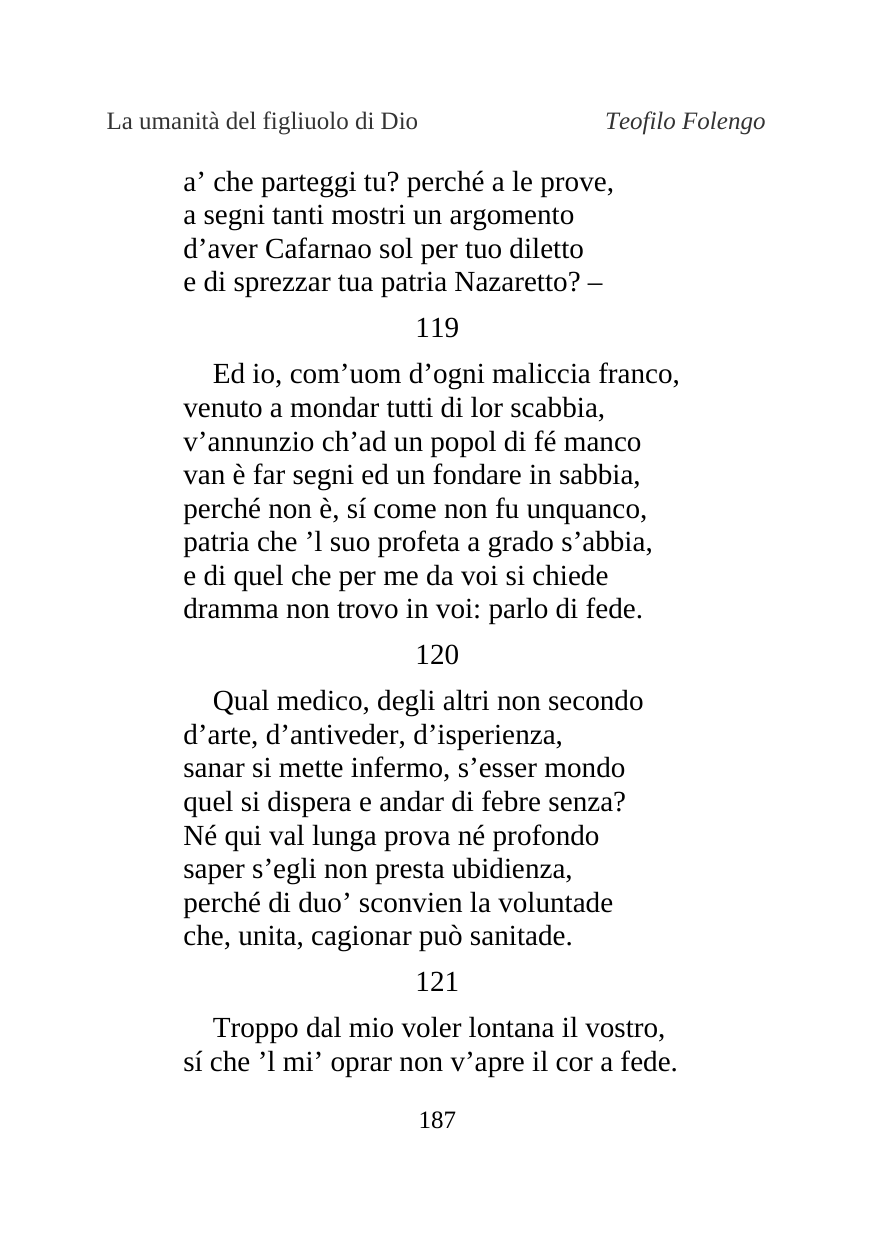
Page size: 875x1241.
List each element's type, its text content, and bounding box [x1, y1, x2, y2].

text Troppo dal mio voler lontana il vostro, sí che ’l mi’ oprar non v’apre il cor a fede. [183, 1010, 768, 1077]
text Ed io, com’uom d’ogni maliccia franco, venuto a mondar tutti di lor scabbia, v’annunzio ch’ad un popol di fé manco van è far segni ed un fondare in sabbia, perché non è, sí come non fu unquanco, patria che ’l suo profeta a grado s’abbia, e di quel che per me da voi si chiede dramma non trovo in voi: parlo di fede. [183, 357, 768, 625]
text 119 [106, 311, 768, 344]
text 121 [106, 964, 768, 998]
text Qual medico, degli altri non secondo d’arte, d’antiveder, d’isperienza, sanar si mette infermo, s’esser mondo quel si dispera e andar di febre senza? Né qui val lunga prova né profondo saper s’egli non presta ubidienza, perché di duo’ sconvien la voluntade che, unita, cagionar può sanitade. [183, 683, 768, 952]
text a’ che parteggi tu? perché a le prove, a segni tanti mostri un argomento d’aver Cafarnao sol per tuo diletto e di sprezzar tua patria Nazaretto? – [183, 164, 768, 298]
text 120 [106, 637, 768, 671]
